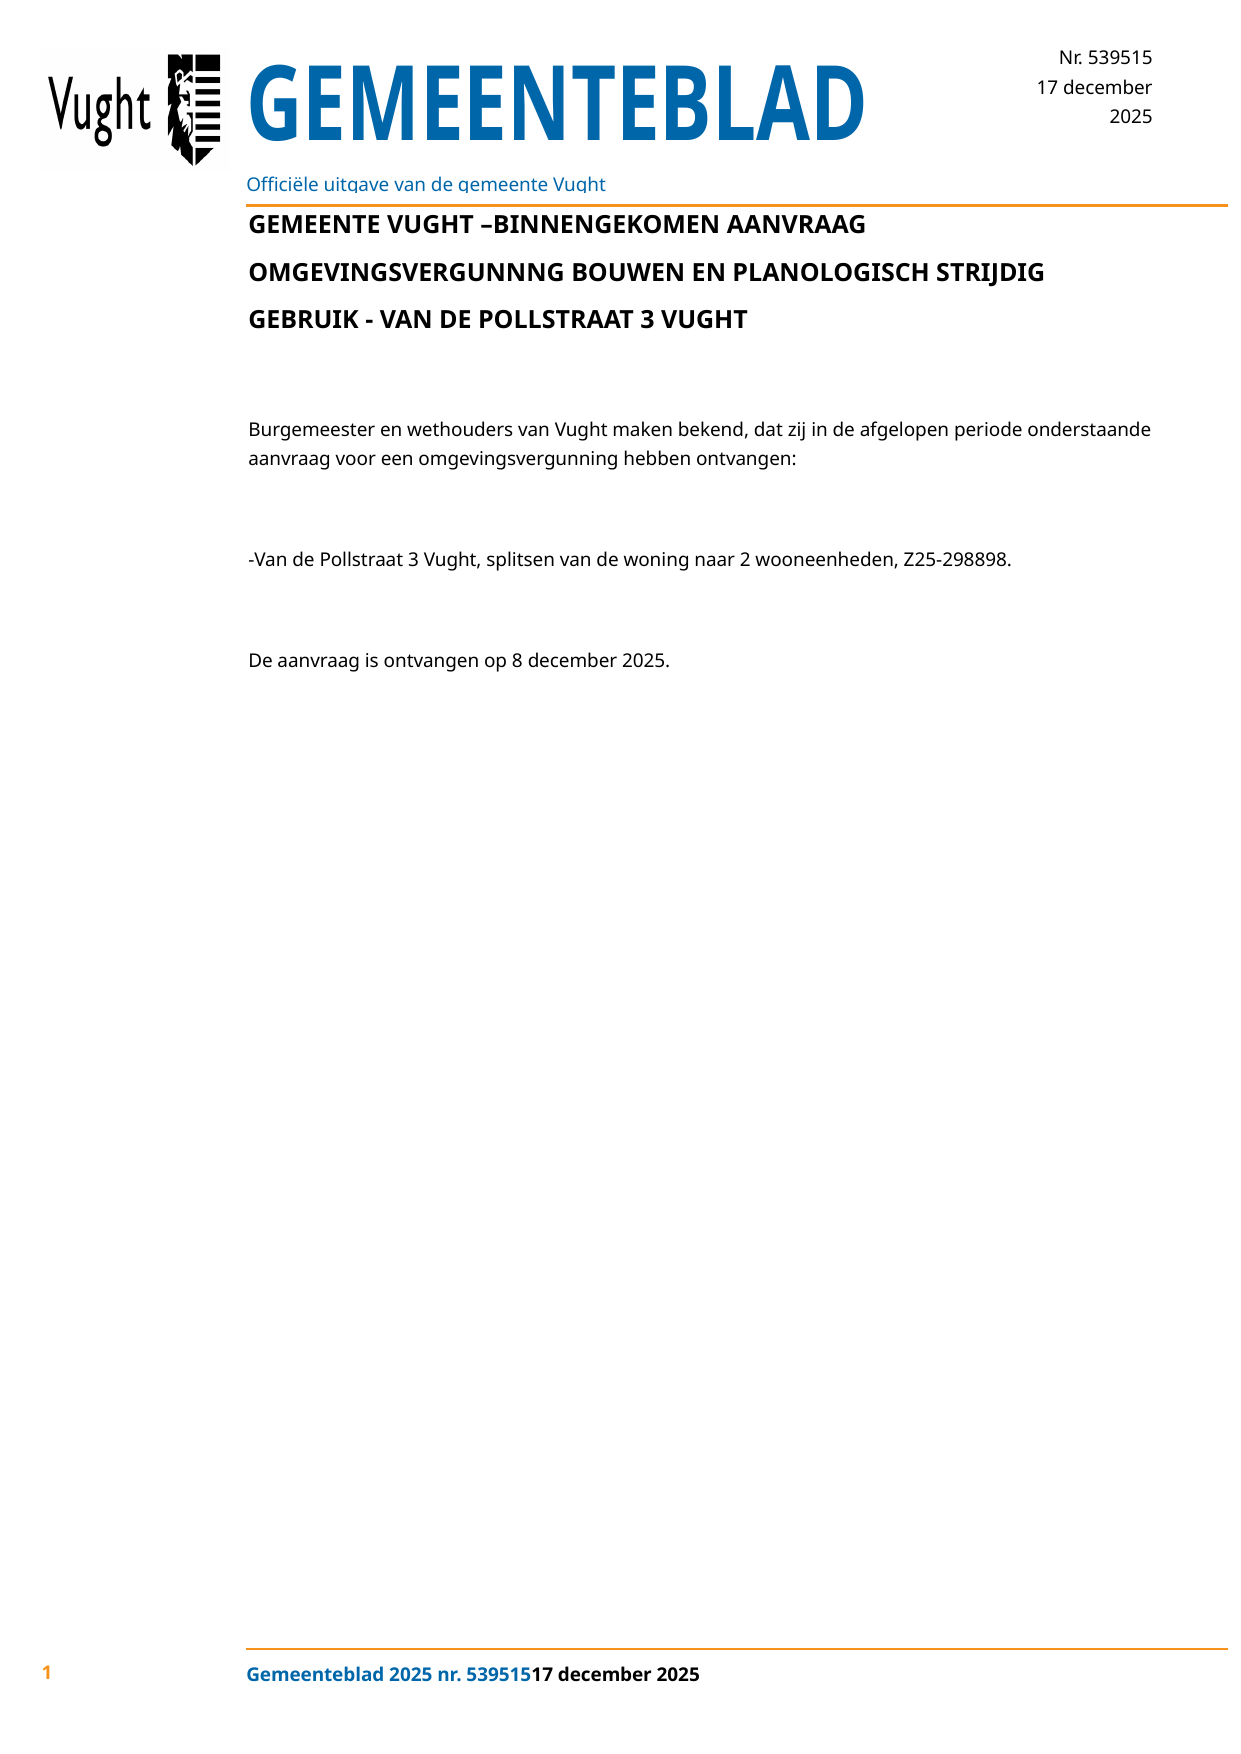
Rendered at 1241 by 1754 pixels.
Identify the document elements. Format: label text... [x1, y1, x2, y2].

text Burgemeester en wethouders van Vught maken bekend, dat zij in de afgelopen periode onderstaande aanvraag voor een omgevingsvergunning hebben ontvangen: [248, 416, 1152, 471]
text -Van de Pollstraat 3 Vught, splitsen van de woning naar 2 wooneenheden, Z25-298898. [248, 546, 1152, 572]
picture [41, 47, 231, 172]
text De aanvraag is ontvangen op 8 december 2025. [248, 647, 1152, 673]
text GEMEENTE VUGHT –BINNENGEKOMEN AANVRAAG OMGEVINGSVERGUNNNG BOUWEN EN PLANOLOGISCH STRIJDIG GEBRUIK - VAN DE POLLSTRAAT 3 VUGHT [248, 207, 1152, 336]
